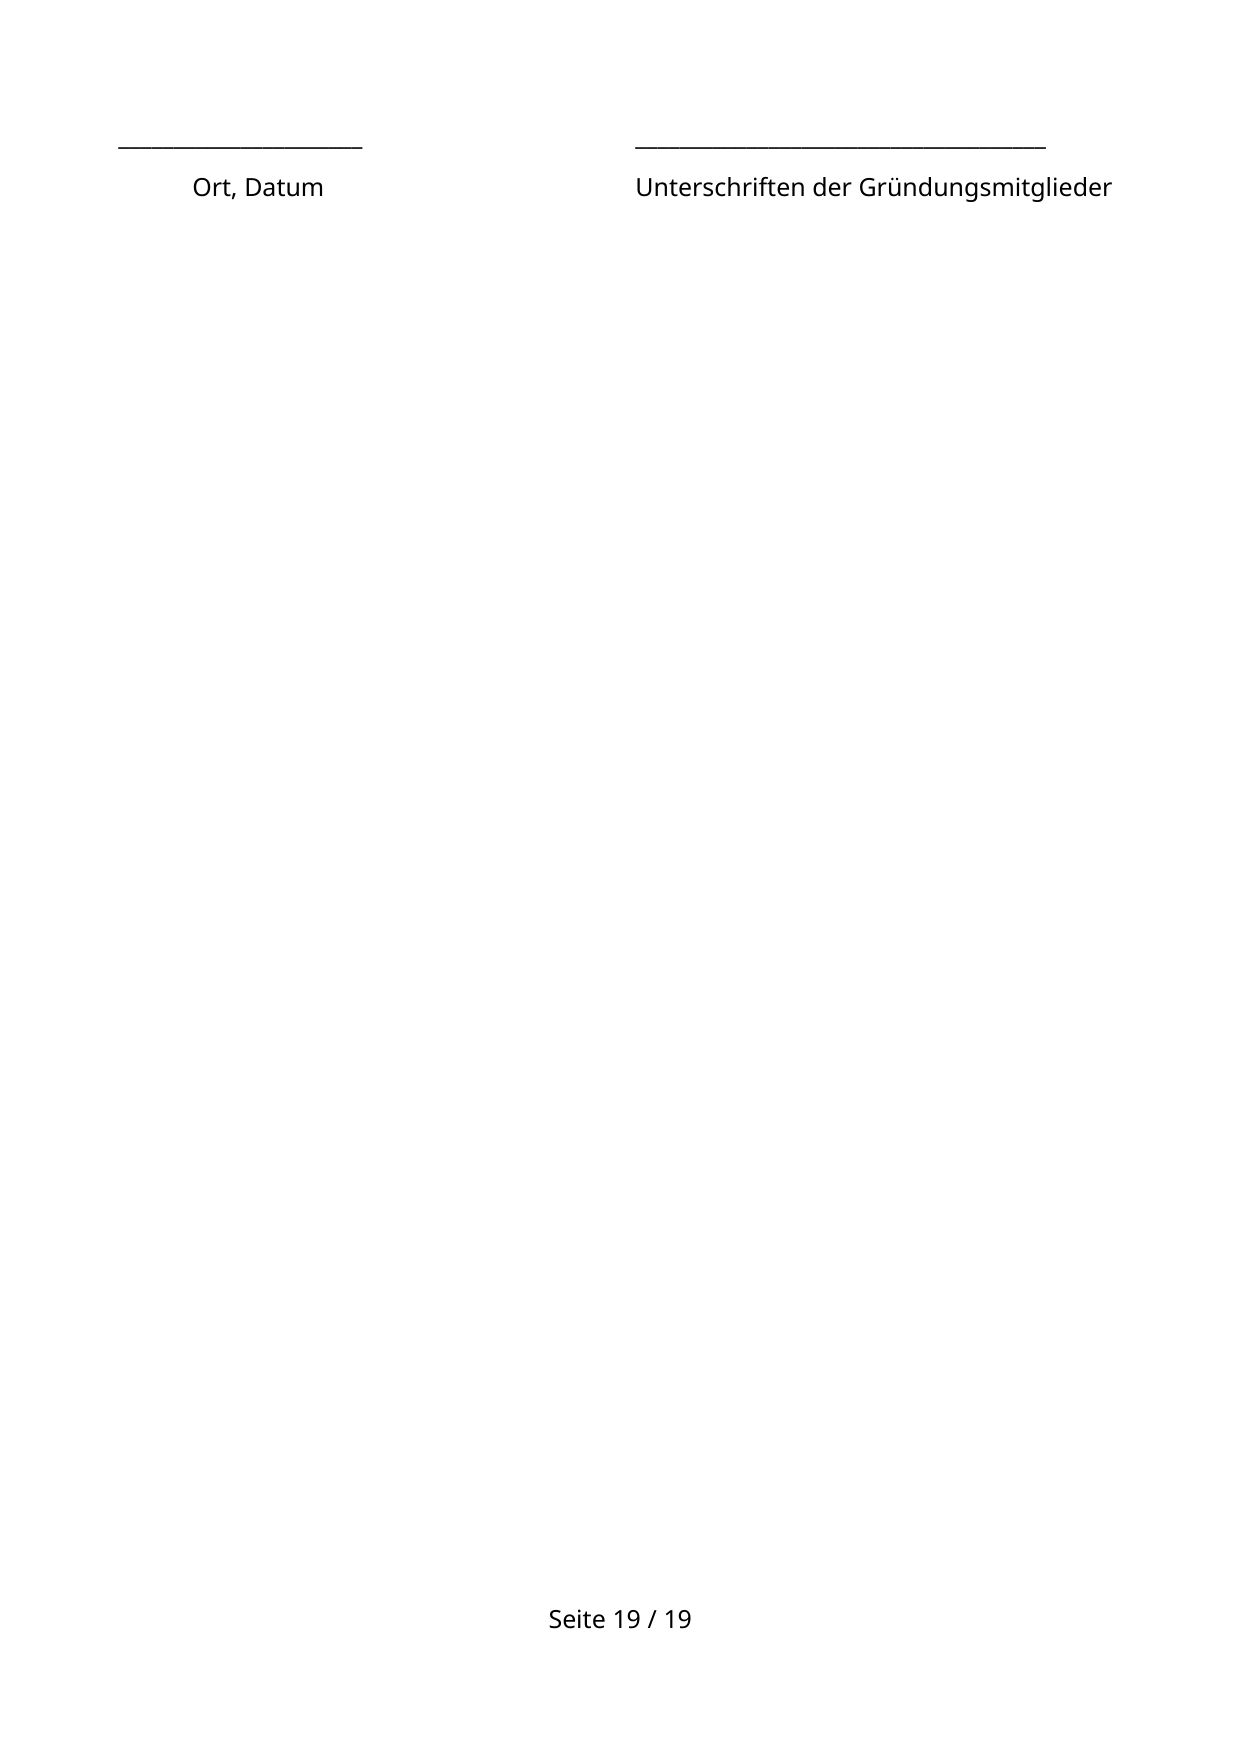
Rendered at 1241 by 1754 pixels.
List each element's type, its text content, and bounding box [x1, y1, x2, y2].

text ______________________ _____________________________________ [118, 118, 1122, 152]
text Ort, Datum Unterschriften der Gründungsmitglieder [118, 169, 1122, 203]
